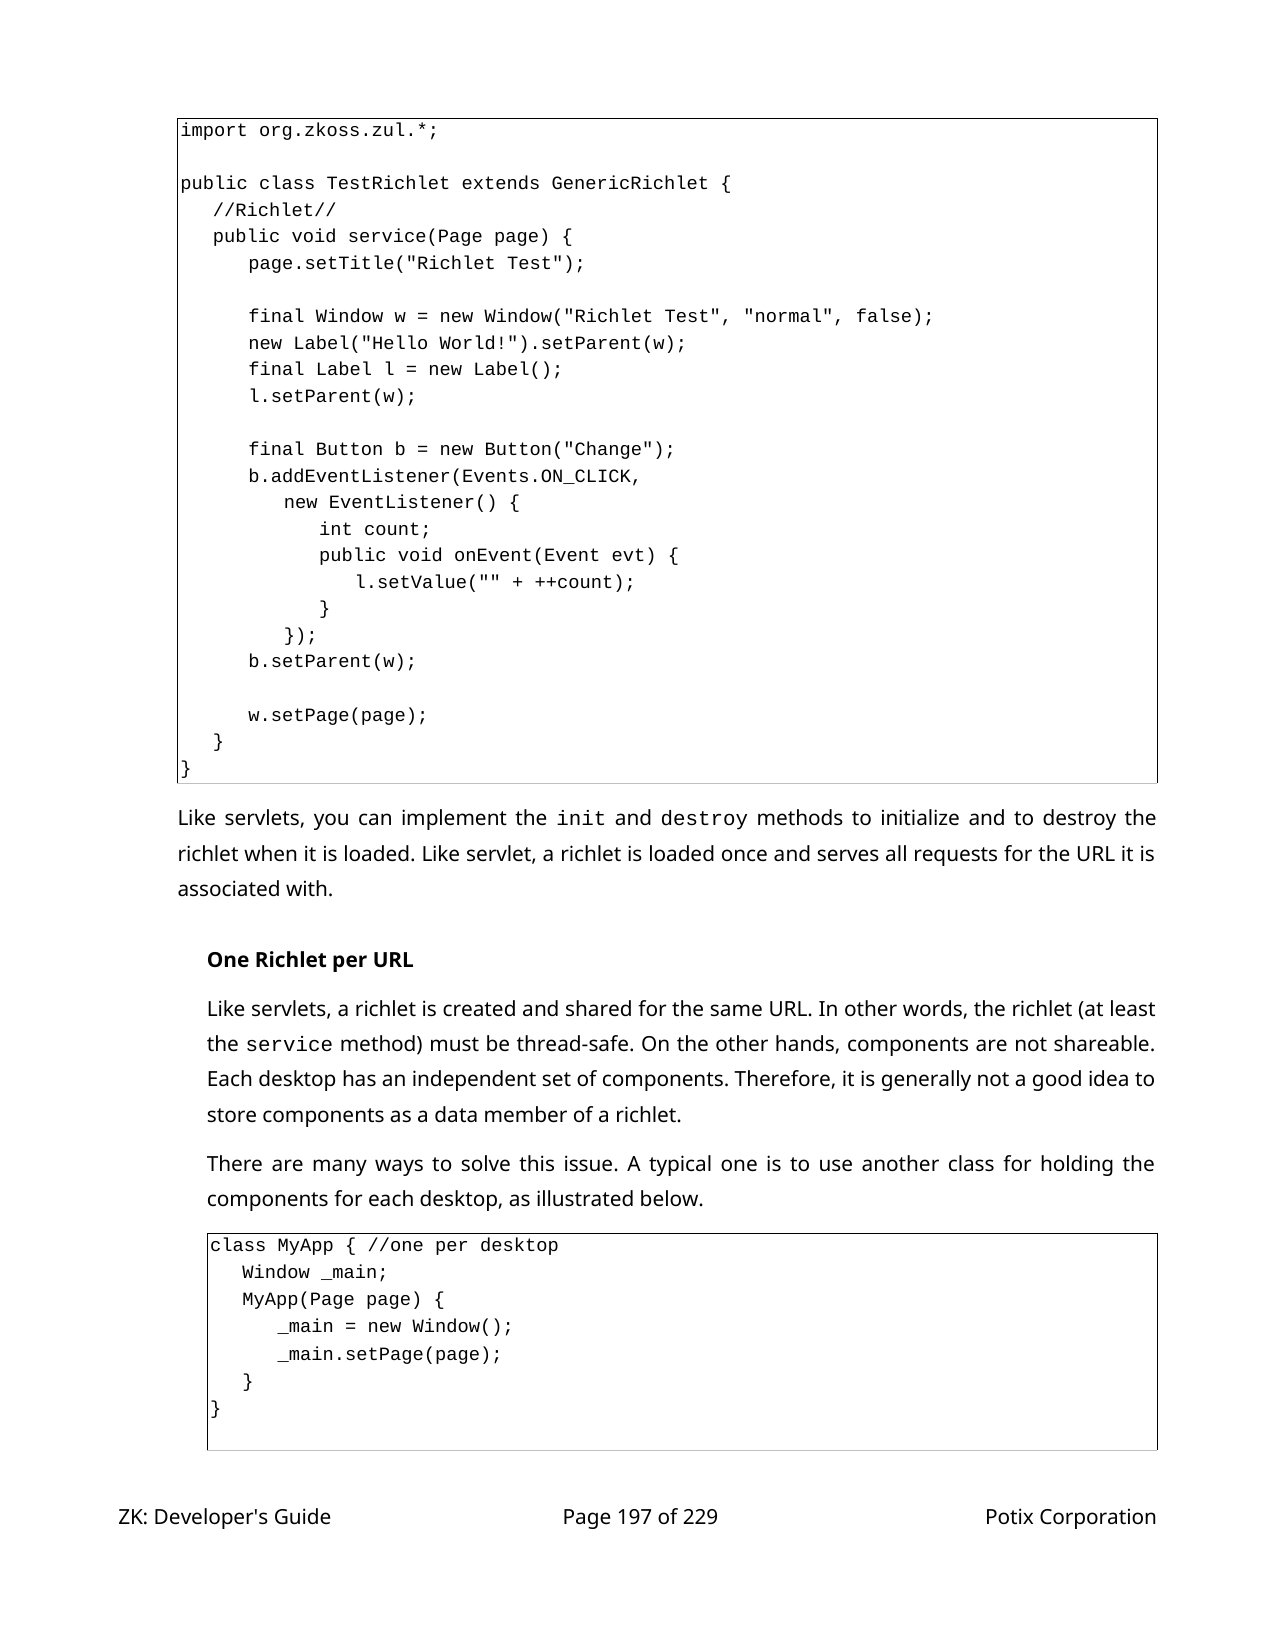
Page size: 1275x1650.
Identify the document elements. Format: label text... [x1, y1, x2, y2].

text There are many ways to solve this issue. A typical one is to use another class for holding the components for each desktop, as illustrated below. [207, 1149, 1157, 1212]
text _main = new Window(); [208, 1314, 1157, 1338]
text } [208, 1369, 1157, 1393]
text Window _main; [208, 1260, 1157, 1284]
text Like servlets, you can implement the init and destroy methods to initialize and to destroy the richlet when it is loaded. Like servlet, a richlet is loaded once and serves all requests for the URL it is associated with. [177, 803, 1157, 902]
text class MyApp { //one per desktop [208, 1234, 1157, 1257]
text import org.zkoss.zul.*; public class TestRichlet extends GenericRichlet { //Richlet// public void service(Page page) { page.setTitle("Richlet Test"); final Window w = new Window("Richlet Test", "normal", false); new Label("Hello World!").setParent(w); final Label l = new Label(); l.setParent(w); final Button b = new Button("Change"); b.addEventListener(Events.ON_CLICK, new EventListener() { int count; public void onEvent(Event evt) { l.setValue("" + ++count); } }); b.setParent(w); w.setPage(page); } } [178, 119, 1157, 783]
subtitle One Richlet per URL [207, 945, 1157, 973]
text MyApp(Page page) { [208, 1287, 1157, 1311]
text _main.setPage(page); [208, 1341, 1157, 1366]
text } [208, 1396, 1157, 1420]
text Like servlets, a richlet is created and shared for the same URL. In other words, the richlet (at least the service method) must be thread-safe. On the other hands, components are not shareable. Each desktop has an independent set of components. Therefore, it is generally not a good idea to store components as a data member of a richlet. [207, 994, 1157, 1128]
